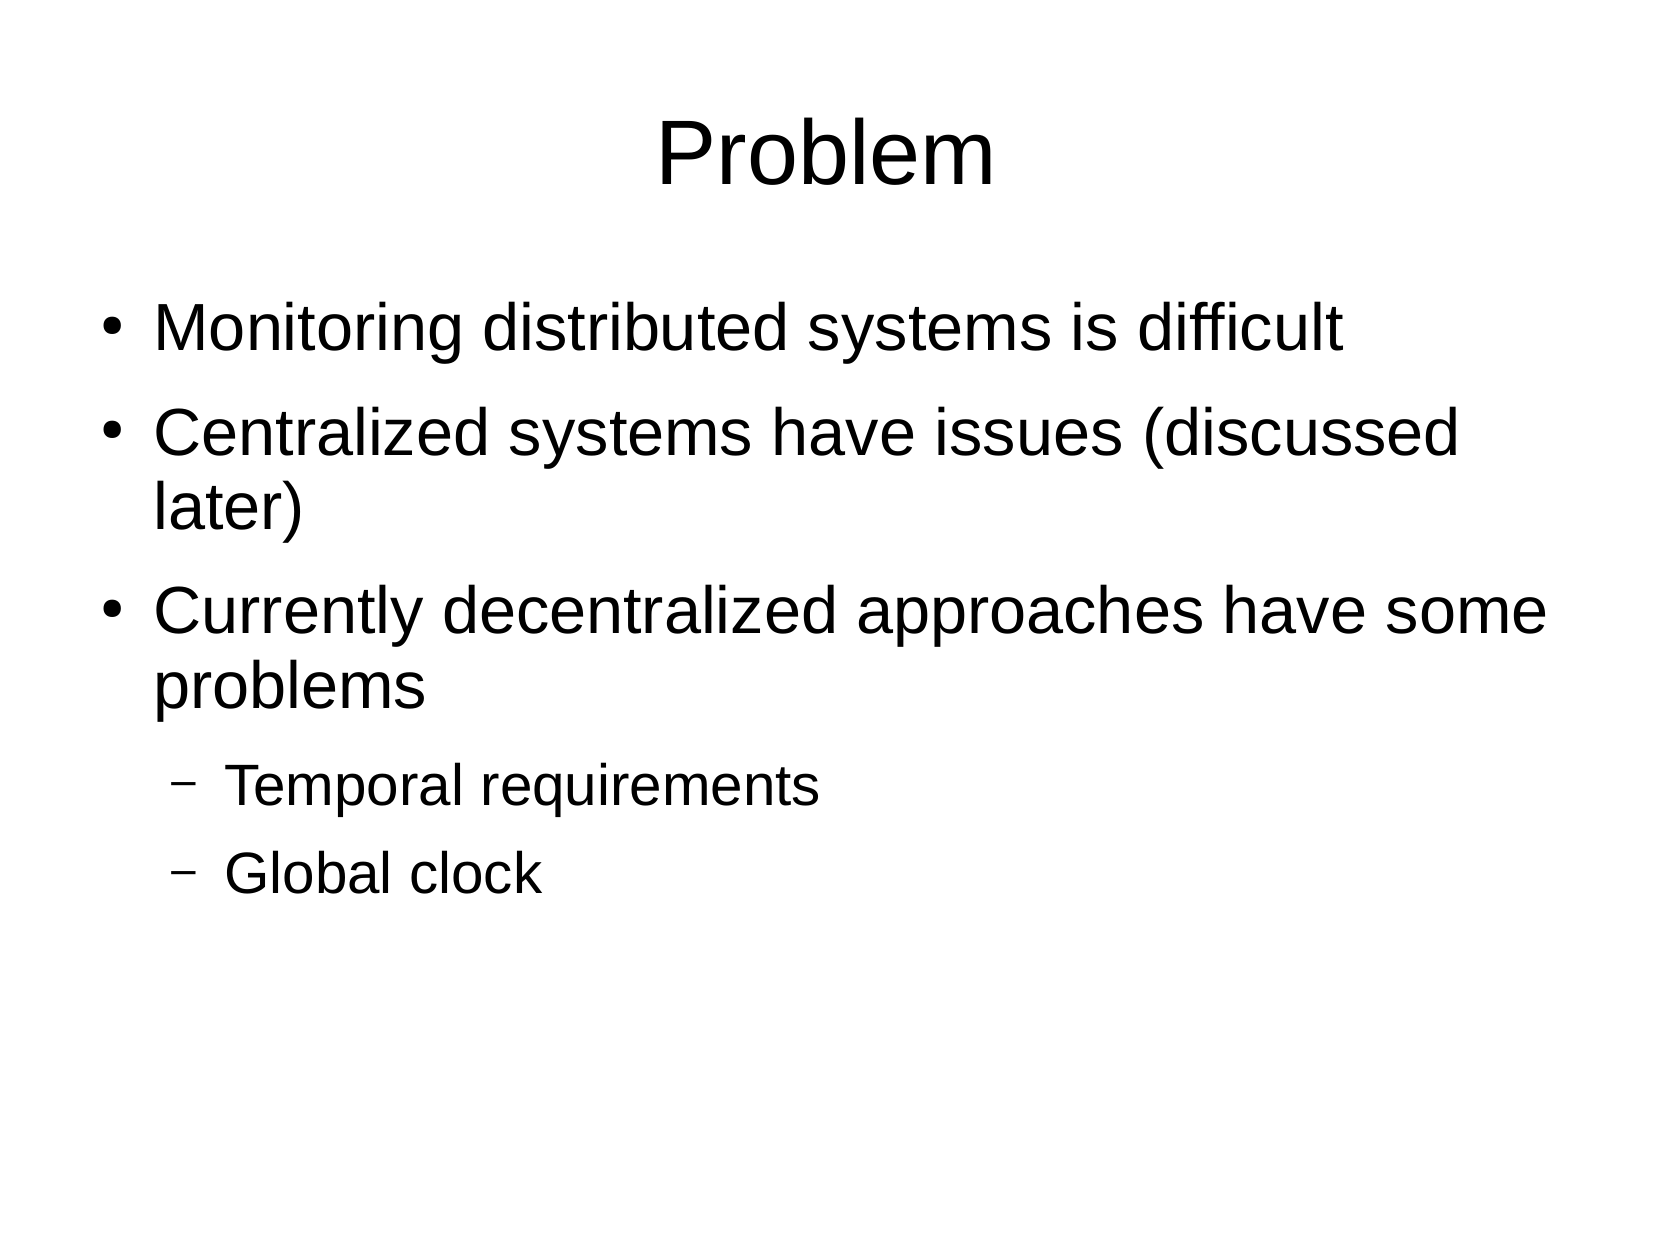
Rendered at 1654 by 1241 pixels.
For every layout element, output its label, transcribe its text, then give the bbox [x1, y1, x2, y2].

list Monitoring distributed systems is difficult Centralized systems have issues (discussed later) Currently decentralized approaches have some problems Temporal requirements Global clock [82, 290, 1571, 1010]
title Problem [82, 49, 1571, 257]
